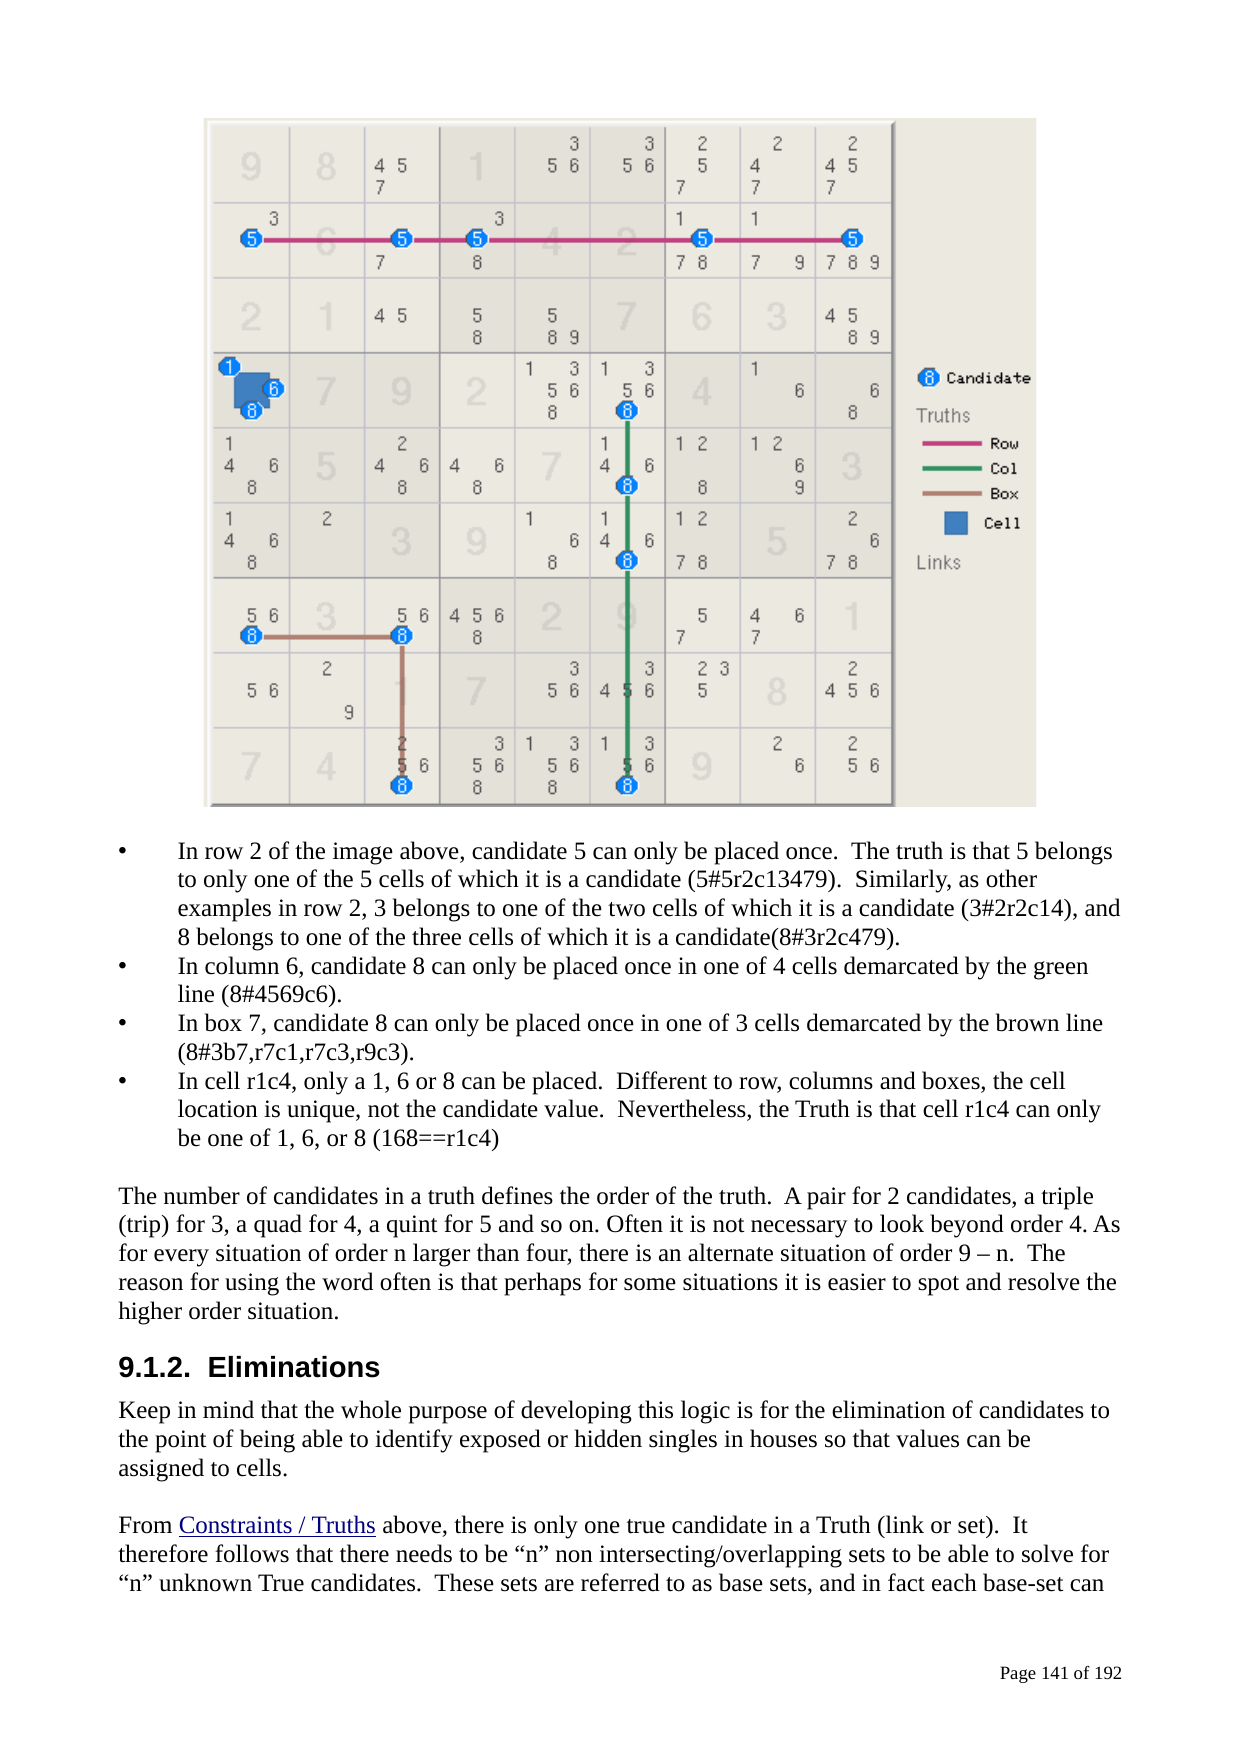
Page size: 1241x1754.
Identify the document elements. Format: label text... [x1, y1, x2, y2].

list The number of candidates in a truth defines the order of the truth. A pair for 2 candidates, a triple (trip) for 3, a quad for 4, a quint for 5 and so on. Often it is not necessary to look beyond order 4. As for every situation of order n larger than four, there is an alternate situation of order 9 – n. The reason for using the word often is that perhaps for some situations it is easier to spot and resolve the higher order situation. [118, 1181, 1122, 1324]
subtitle Eliminations [118, 1349, 1122, 1383]
list In row 2 of the image above, candidate 5 can only be placed once. The truth is that 5 belongs to only one of the 5 cells of which it is a candidate (5#5r2c13479). Similarly, as other examples in row 2, 3 belongs to one of the two cells of which it is a candidate (3#2r2c14), and 8 belongs to one of the three cells of which it is a candidate(8#3r2c479). [118, 836, 1122, 951]
text Keep in mind that the whole purpose of developing this logic is for the elimination of candidates to the point of being able to identify exposed or hidden singles in houses so that values can be assigned to cells. [118, 1396, 1122, 1482]
picture [203, 118, 1037, 807]
list In box 7, candidate 8 can only be placed once in one of 3 cells demarcated by the brown line (8#3b7,r7c1,r7c3,r9c3). [118, 1008, 1122, 1066]
list In column 6, candidate 8 can only be placed once in one of 4 cells demarcated by the green line (8#4569c6). [118, 951, 1122, 1008]
list In cell r1c4, only a 1, 6 or 8 can be placed. Different to row, columns and boxes, the cell location is unique, not the candidate value. Nevertheless, the Truth is that cell r1c4 can only be one of 1, 6, or 8 (168==r1c4) [118, 1066, 1122, 1152]
text From Constraints / Truths above, there is only one true candidate in a Truth (link or set). It therefore follows that there needs to be “n” non intersecting/overlapping sets to be able to solve for “n” unknown True candidates. These sets are referred to as base sets, and in fact each base-set can [118, 1511, 1122, 1597]
